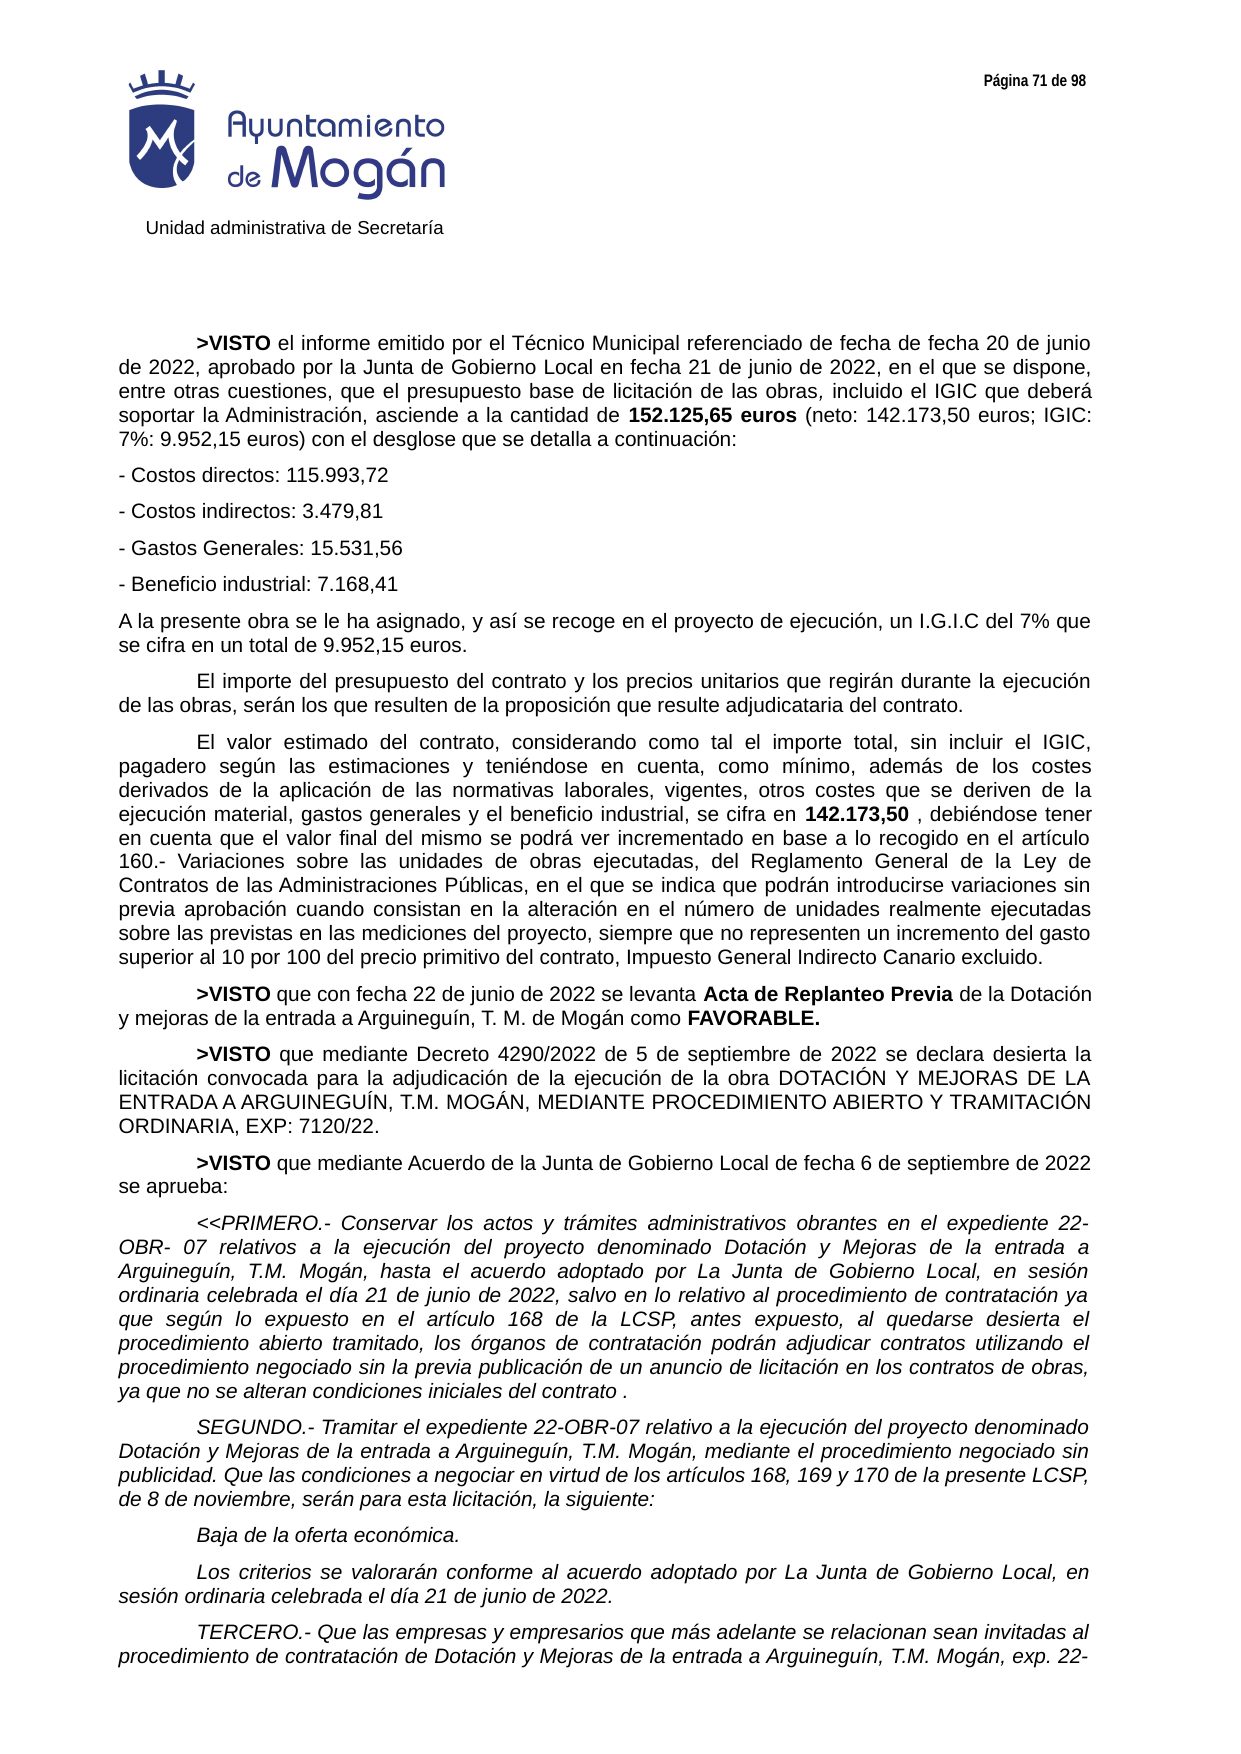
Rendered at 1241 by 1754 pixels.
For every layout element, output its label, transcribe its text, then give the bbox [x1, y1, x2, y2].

text - Gastos Generales: 15.531,56 [118, 536, 1092, 560]
picture [128, 70, 445, 206]
text - Beneficio industrial: 7.168,41 [118, 572, 1092, 596]
text <<PRIMERO.- Conservar los actos y trámites administrativos obrantes en el expediente 22-OBR- 07 relativos a la ejecución del proyecto denominado Dotación y Mejoras de la entrada a Arguineguín, T.M. Mogán, hasta el acuerdo adoptado por La Junta de Gobierno Local, en sesión ordinaria celebrada el día 21 de junio de 2022, salvo en lo relativo al procedimiento de contratación ya que según lo expuesto en el artículo 168 de la LCSP, antes expuesto, al quedarse desierta el procedimiento abierto tramitado, los órganos de contratación podrán adjudicar contratos utilizando el procedimiento negociado sin la previa publicación de un anuncio de licitación en los contratos de obras, ya que no se alteran condiciones iniciales del contrato . [118, 1211, 1092, 1402]
text TERCERO.- Que las empresas y empresarios que más adelante se relacionan sean invitadas al procedimiento de contratación de Dotación y Mejoras de la entrada a Arguineguín, T.M. Mogán, exp. 22- [118, 1620, 1092, 1668]
text >VISTO que mediante Decreto 4290/2022 de 5 de septiembre de 2022 se declara desierta la licitación convocada para la adjudicación de la ejecución de la obra DOTACIÓN Y MEJORAS DE LA ENTRADA A ARGUINEGUÍN, T.M. MOGÁN, MEDIANTE PROCEDIMIENTO ABIERTO Y TRAMITACIÓN ORDINARIA, EXP: 7120/22. [118, 1042, 1092, 1138]
text >VISTO el informe emitido por el Técnico Municipal referenciado de fecha de fecha 20 de junio de 2022, aprobado por la Junta de Gobierno Local en fecha 21 de junio de 2022, en el que se dispone, entre otras cuestiones, que el presupuesto base de licitación de las obras, incluido el IGIC que deberá soportar la Administración, asciende a la cantidad de 152.125,65 euros (neto: 142.173,50 euros; IGIC: 7%: 9.952,15 euros) con el desglose que se detalla a continuación: [118, 331, 1092, 450]
text >VISTO que con fecha 22 de junio de 2022 se levanta Acta de Replanteo Previa de la Dotación y mejoras de la entrada a Arguineguín, T. M. de Mogán como FAVORABLE. [118, 982, 1092, 1029]
text - Costos directos: 115.993,72 [118, 463, 1092, 487]
text A la presente obra se le ha asignado, y así se recoge en el proyecto de ejecución, un I.G.I.C del 7% que se cifra en un total de 9.952,15 euros. [118, 609, 1092, 657]
text El valor estimado del contrato, considerando como tal el importe total, sin incluir el IGIC, pagadero según las estimaciones y teniéndose en cuenta, como mínimo, además de los costes derivados de la aplicación de las normativas laborales, vigentes, otros costes que se deriven de la ejecución material, gastos generales y el beneficio industrial, se cifra en 142.173,50 , debiéndose tener en cuenta que el valor final del mismo se podrá ver incrementado en base a lo recogido en el artículo 160.- Variaciones sobre las unidades de obras ejecutadas, del Reglamento General de la Ley de Contratos de las Administraciones Públicas, en el que se indica que podrán introducirse variaciones sin previa aprobación cuando consistan en la alteración en el número de unidades realmente ejecutadas sobre las previstas en las mediciones del proyecto, siempre que no representen un incremento del gasto superior al 10 por 100 del precio primitivo del contrato, Impuesto General Indirecto Canario excluido. [118, 729, 1092, 969]
text El importe del presupuesto del contrato y los precios unitarios que regirán durante la ejecución de las obras, serán los que resulten de la proposición que resulte adjudicataria del contrato. [118, 669, 1092, 717]
text Los criterios se valorarán conforme al acuerdo adoptado por La Junta de Gobierno Local, en sesión ordinaria celebrada el día 21 de junio de 2022. [118, 1560, 1092, 1608]
text - Costos indirectos: 3.479,81 [118, 499, 1092, 523]
text SEGUNDO.- Tramitar el expediente 22-OBR-07 relativo a la ejecución del proyecto denominado Dotación y Mejoras de la entrada a Arguineguín, T.M. Mogán, mediante el procedimiento negociado sin publicidad. Que las condiciones a negociar en virtud de los artículos 168, 169 y 170 de la presente LCSP, de 8 de noviembre, serán para esta licitación, la siguiente: [118, 1415, 1092, 1511]
text >VISTO que mediante Acuerdo de la Junta de Gobierno Local de fecha 6 de septiembre de 2022 se aprueba: [118, 1150, 1092, 1198]
text Baja de la oferta económica. [118, 1523, 1092, 1547]
